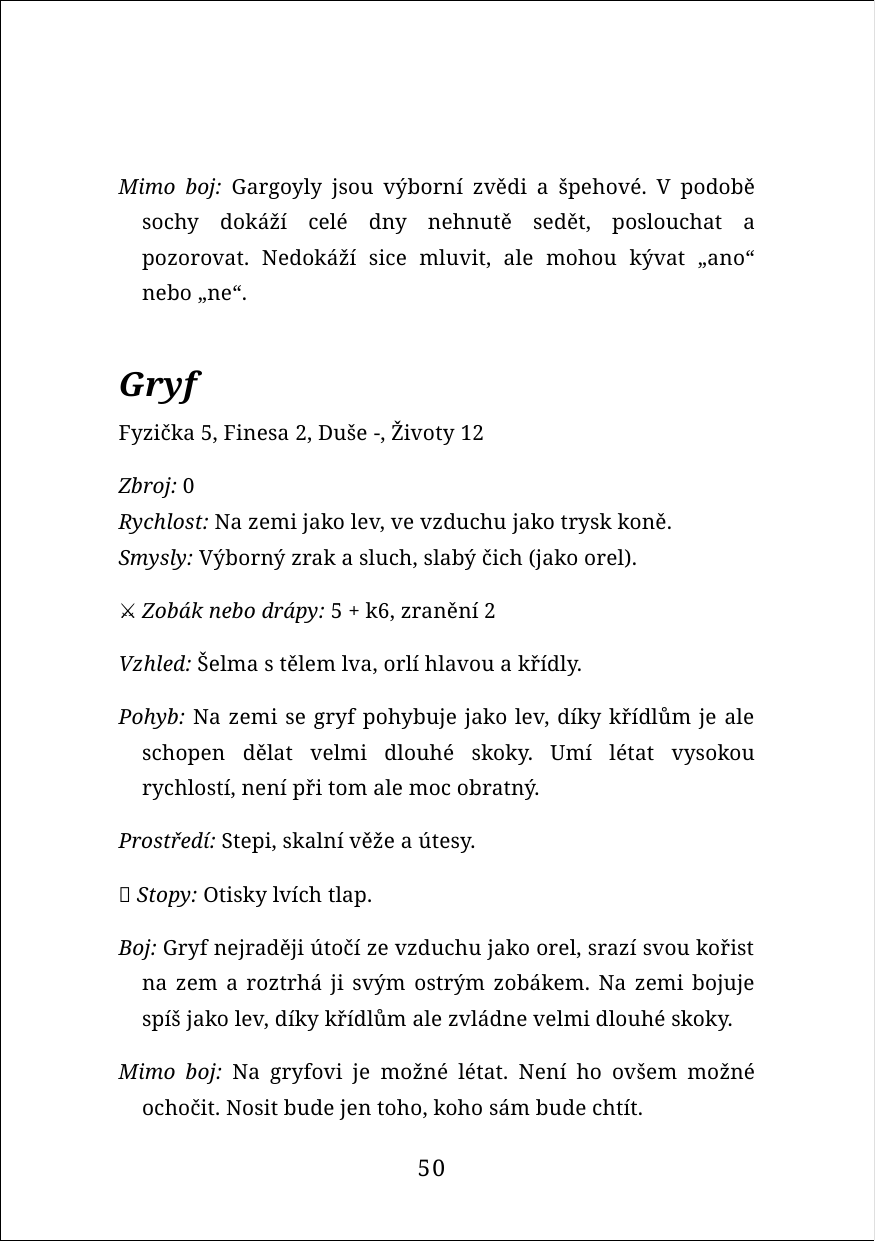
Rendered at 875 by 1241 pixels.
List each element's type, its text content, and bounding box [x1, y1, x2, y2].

text Boj: Gryf nejraději útočí ze vzduchu jako orel, srazí svou kořist na zem a roztrhá ji svým ostrým zobákem. Na zemi bojuje spíš jako lev, díky křídlům ale zvládne velmi dlouhé skoky. [118, 933, 756, 1032]
text Mimo boj: Na gryfovi je možné létat. Není ho ovšem možné ochočit. Nosit bude jen toho, koho sám bude chtít. [118, 1057, 756, 1121]
text Pohyb: Na zemi se gryf pohybuje jako lev, díky křídlům je ale schopen dělat velmi dlouhé skoky. Umí létat vysokou rychlostí, není při tom ale moc obratný. [118, 702, 756, 802]
text Smysly: Výborný zrak a sluch, slabý čich (jako orel). [118, 543, 756, 571]
text Zbroj: 0 [118, 472, 756, 500]
text Vzhled: Šelma s tělem lva, orlí hlavou a křídly. [118, 649, 756, 677]
text ⚔ Zobák nebo drápy: 5 + k6, zranění 2 [118, 596, 756, 624]
subtitle Gryf [118, 361, 756, 407]
text 👣 Stopy: Otisky lvích tlap. [118, 880, 756, 908]
text Mimo boj: Gargoyly jsou výborní zvědi a špehové. V podobě sochy dokáží celé dny nehnutě sedět, poslouchat a pozorovat. Nedokáží sice mluvit, ale mohou kývat „ano“ nebo „ne“. [118, 172, 756, 307]
text Rychlost: Na zemi jako lev, ve vzduchu jako trysk koně. [118, 507, 756, 536]
text Fyzička 5, Finesa 2, Duše -, Životy 12 [118, 418, 756, 447]
text Prostředí: Stepi, skalní věže a útesy. [118, 827, 756, 855]
